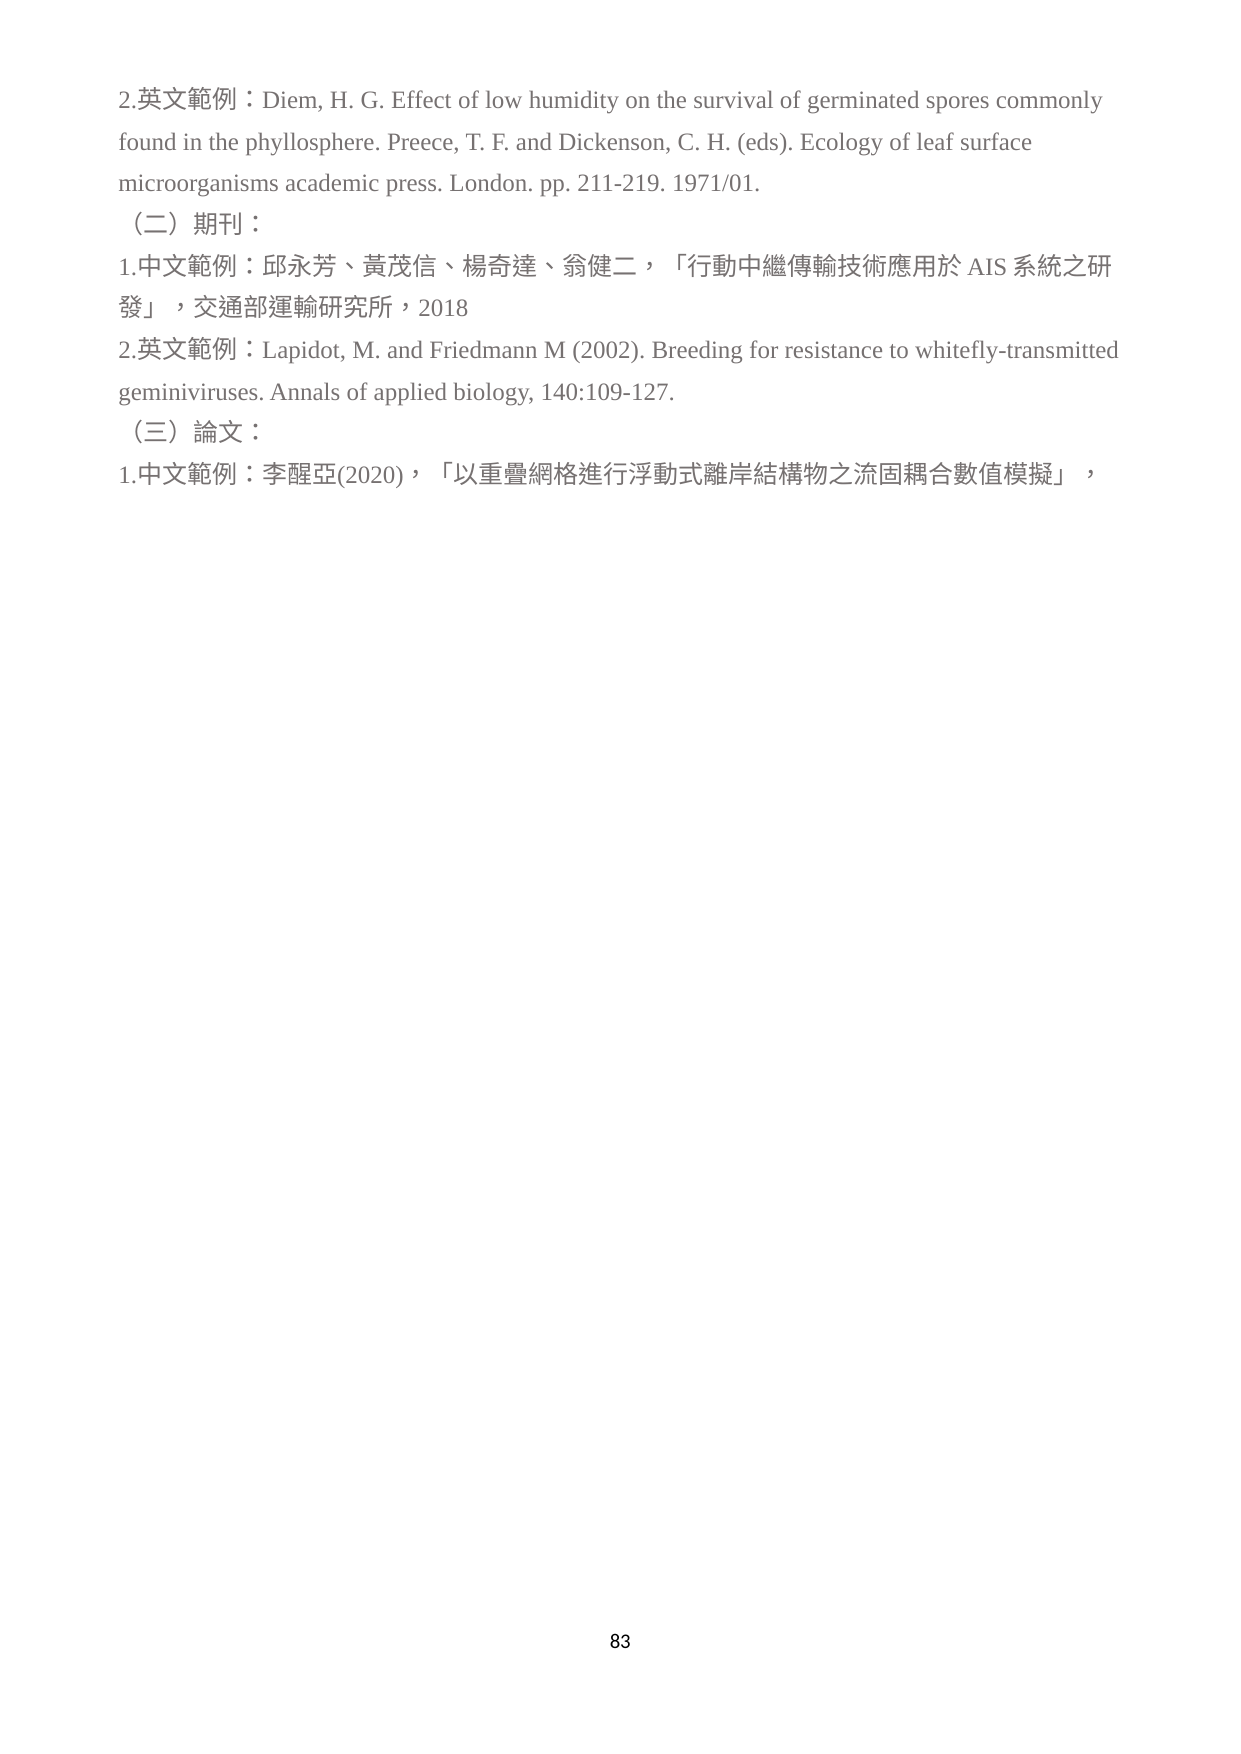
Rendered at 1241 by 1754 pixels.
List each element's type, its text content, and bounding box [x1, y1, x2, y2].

text （三）論文： [118, 408, 1122, 450]
text 1.中文範例：邱永芳、黃茂信、楊奇達、翁健二，「行動中繼傳輸技術應用於AIS系統之研發」，交通部運輸研究所，2018 [118, 242, 1122, 325]
text 2.英文範例：Lapidot, M. and Friedmann M (2002). Breeding for resistance to whitefly-transmitted geminiviruses. Annals of applied biology, 140:109-127. [118, 325, 1122, 408]
text 2.英文範例：Diem, H. G. Effect of low humidity on the survival of germinated spores commonly found in the phyllosphere. Preece, T. F. and Dickenson, C. H. (eds). Ecology of leaf surface microorganisms academic press. London. pp. 211-219. 1971/01. [118, 75, 1122, 200]
text （二）期刊： [118, 200, 1122, 242]
text 1.中文範例：李醒亞(2020)，「以重疊網格進行浮動式離岸結構物之流固耦合數值模擬」， [118, 450, 1122, 492]
